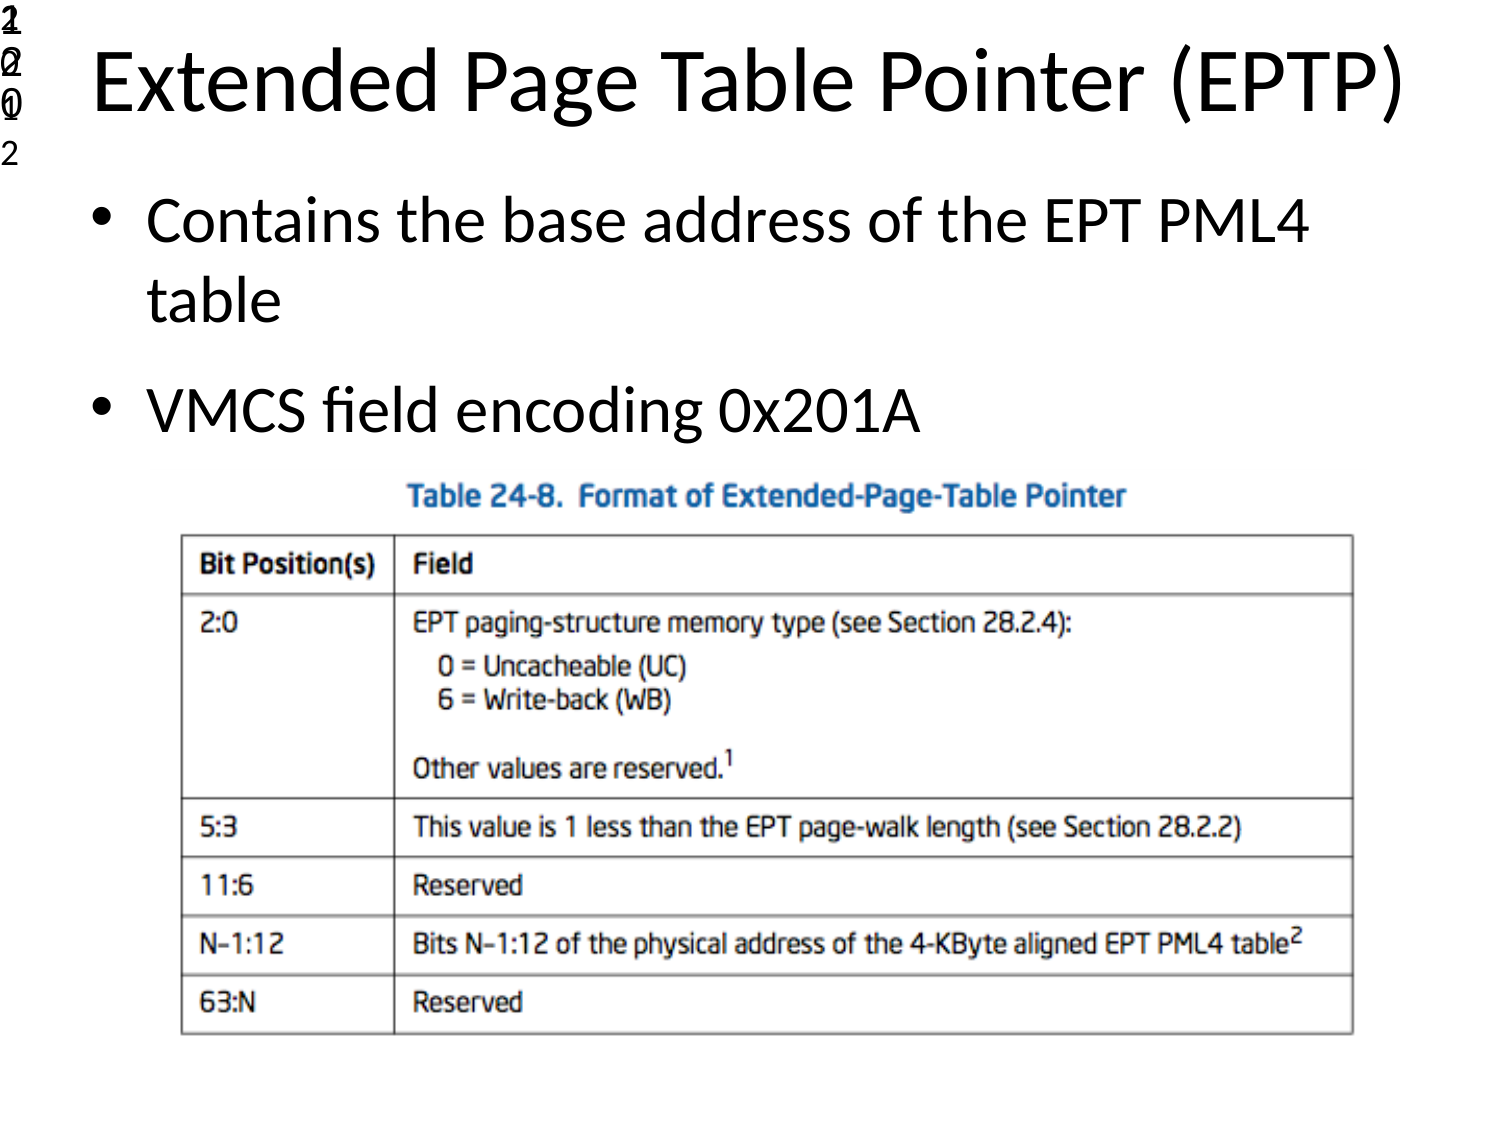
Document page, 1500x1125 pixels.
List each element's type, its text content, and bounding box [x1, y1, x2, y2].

picture [150, 468, 1367, 1044]
title Extended Page Table Pointer (EPTP) [75, 0, 1425, 168]
list Contains the base address of the EPT PML4 table VMCS field encoding 0x201A [75, 168, 1425, 1005]
